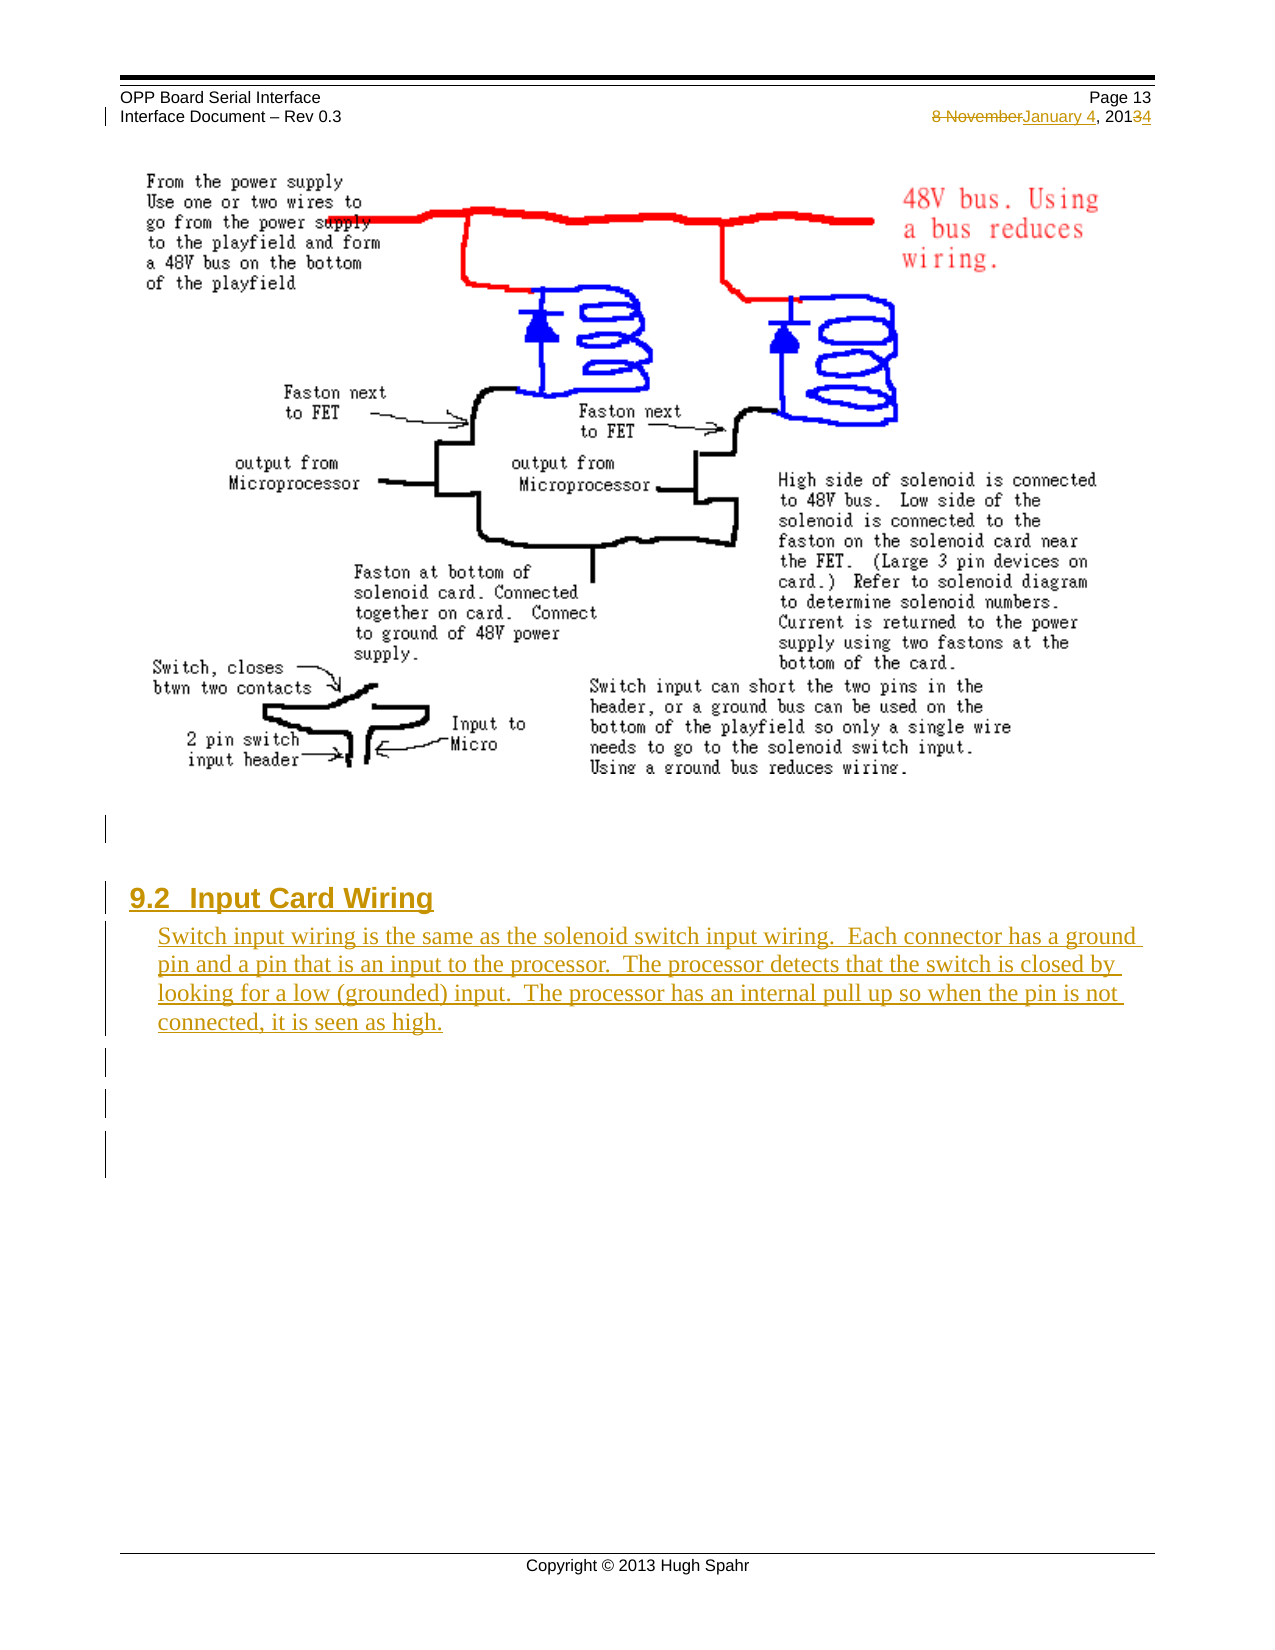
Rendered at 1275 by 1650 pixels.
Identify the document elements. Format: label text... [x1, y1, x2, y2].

picture [138, 150, 1137, 774]
subtitle Input Card Wiring [129, 881, 1155, 914]
text Switch input wiring is the same as the solenoid switch input wiring. Each connector has a ground pin and a pin that is an input to the processor. The processor detects that the switch is closed by looking for a low (grounded) input. The processor has an internal pull up so when the pin is not connected, it is seen as high. [157, 921, 1155, 1036]
